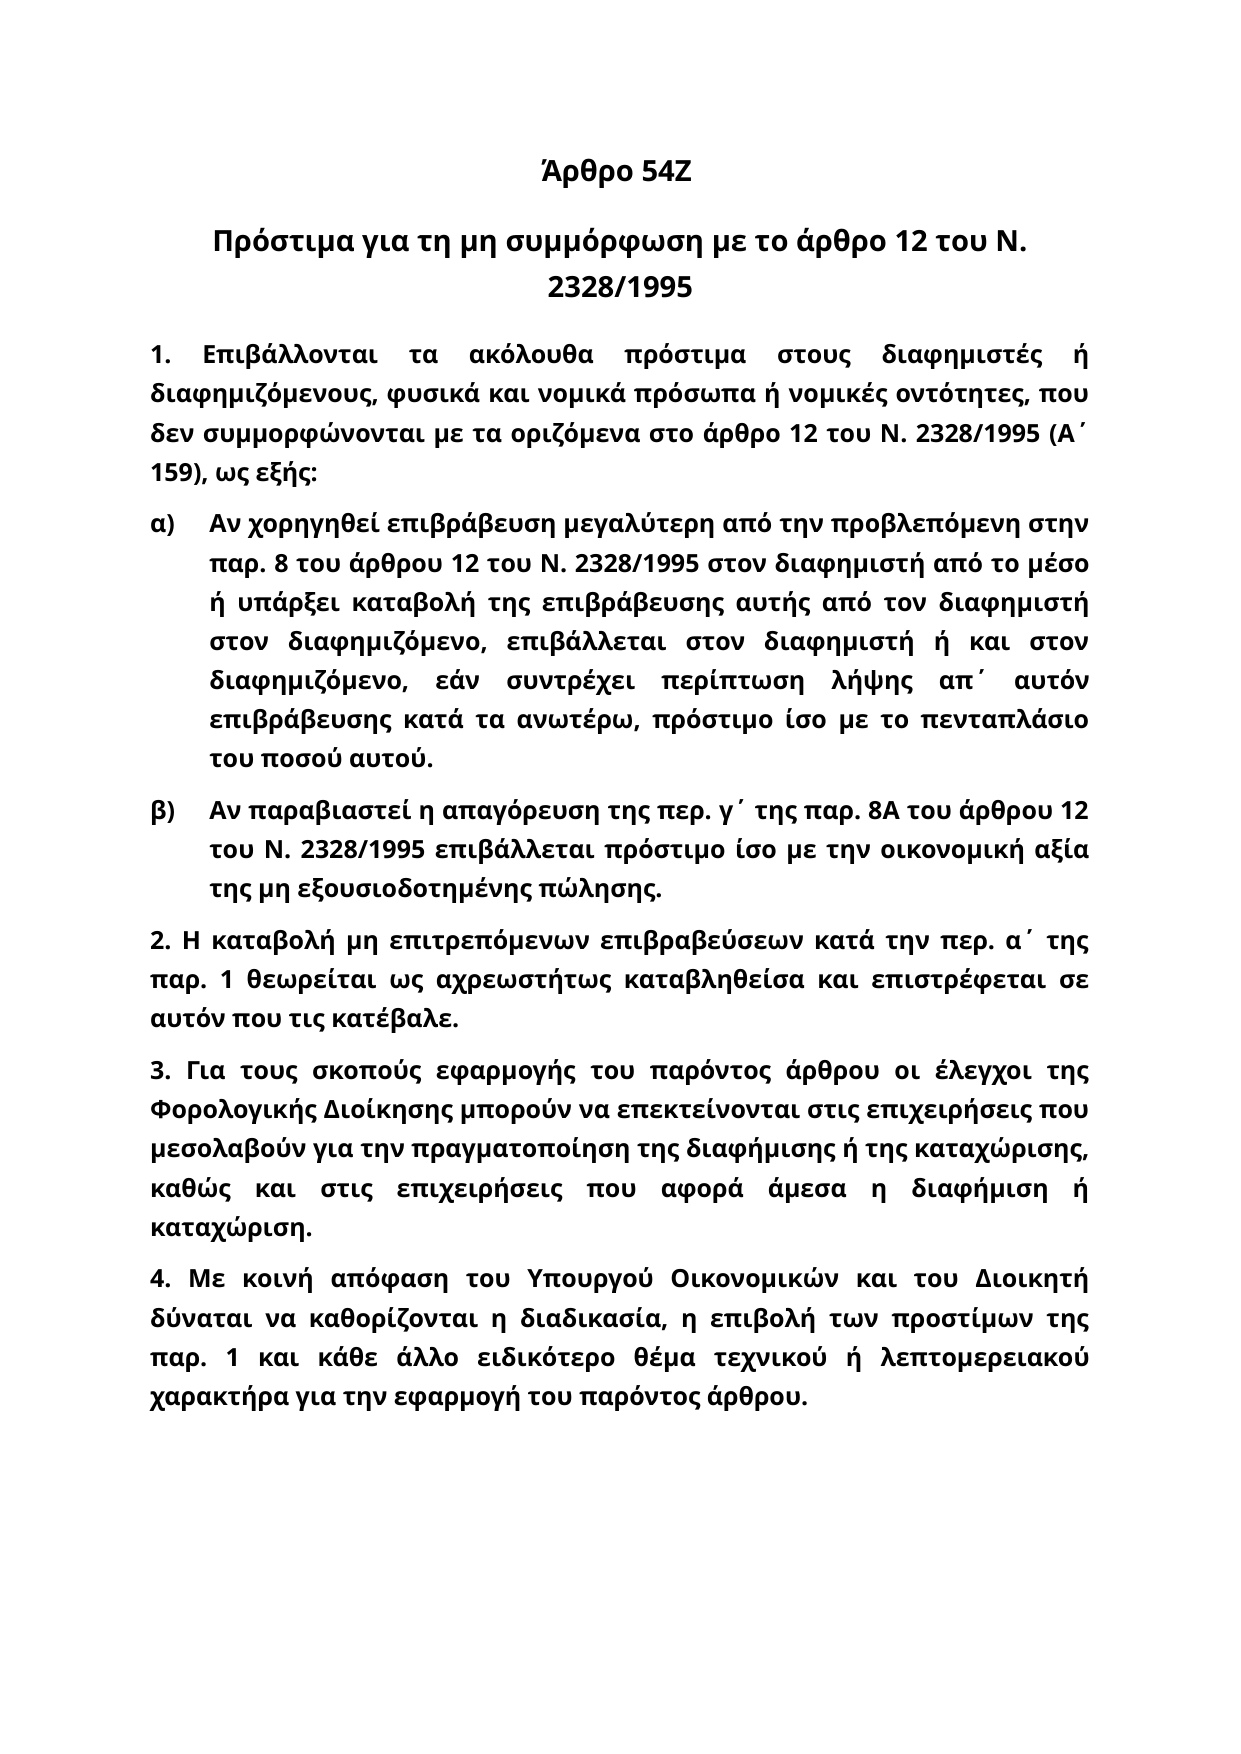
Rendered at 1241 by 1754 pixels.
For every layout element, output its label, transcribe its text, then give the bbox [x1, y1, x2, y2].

list α) Αν χορηγηθεί επιβράβευση μεγαλύτερη από την προβλεπόμενη στην παρ. 8 του άρθρου 12 του Ν. 2328/1995 στον διαφημιστή από το μέσο ή υπάρξει καταβολή της επιβράβευσης αυτής από τον διαφημιστή στον διαφημιζόμενο, επιβάλλεται στον διαφημιστή ή και στον διαφημιζόμενο, εάν συντρέχει περίπτωση λήψης απ΄ αυτόν επιβράβευσης κατά τα ανωτέρω, πρόστιμο ίσο με το πενταπλάσιο του ποσού αυτού. [150, 506, 1090, 775]
subtitle Άρθρο 54Ζ [150, 150, 1090, 190]
text 4. Με κοινή απόφαση του Υπουργού Οικονομικών και του Διοικητή δύναται να καθορίζονται η διαδικασία, η επιβολή των προστίμων της παρ. 1 και κάθε άλλο ειδικότερο θέμα τεχνικού ή λεπτομερειακού χαρακτήρα για την εφαρμογή του παρόντος άρθρου. [150, 1261, 1090, 1413]
list β) Αν παραβιαστεί η απαγόρευση της περ. γ΄ της παρ. 8Α του άρθρου 12 του Ν. 2328/1995 επιβάλλεται πρόστιμο ίσο με την οικονομική αξία της μη εξουσιοδοτημένης πώλησης. [150, 793, 1090, 905]
text 1. Επιβάλλονται τα ακόλουθα πρόστιμα στους διαφημιστές ή διαφημιζόμενους, φυσικά και νομικά πρόσωπα ή νομικές οντότητες, που δεν συμμορφώνονται με τα οριζόμενα στο άρθρο 12 του Ν. 2328/1995 (Α΄ 159), ως εξής: [150, 337, 1090, 488]
text 2. Η καταβολή μη επιτρεπόμενων επιβραβεύσεων κατά την περ. α΄ της παρ. 1 θεωρείται ως αχρεωστήτως καταβληθείσα και επιστρέφεται σε αυτόν που τις κατέβαλε. [150, 923, 1090, 1035]
subtitle Πρόστιμα για τη μη συμμόρφωση με το άρθρο 12 του Ν. 2328/1995 [150, 221, 1090, 306]
text 3. Για τους σκοπούς εφαρμογής του παρόντος άρθρου οι έλεγχοι της Φορολογικής Διοίκησης μπορούν να επεκτείνονται στις επιχειρήσεις που μεσολαβούν για την πραγματοποίηση της διαφήμισης ή της καταχώρισης, καθώς και στις επιχειρήσεις που αφορά άμεσα η διαφήμιση ή καταχώριση. [150, 1053, 1090, 1243]
